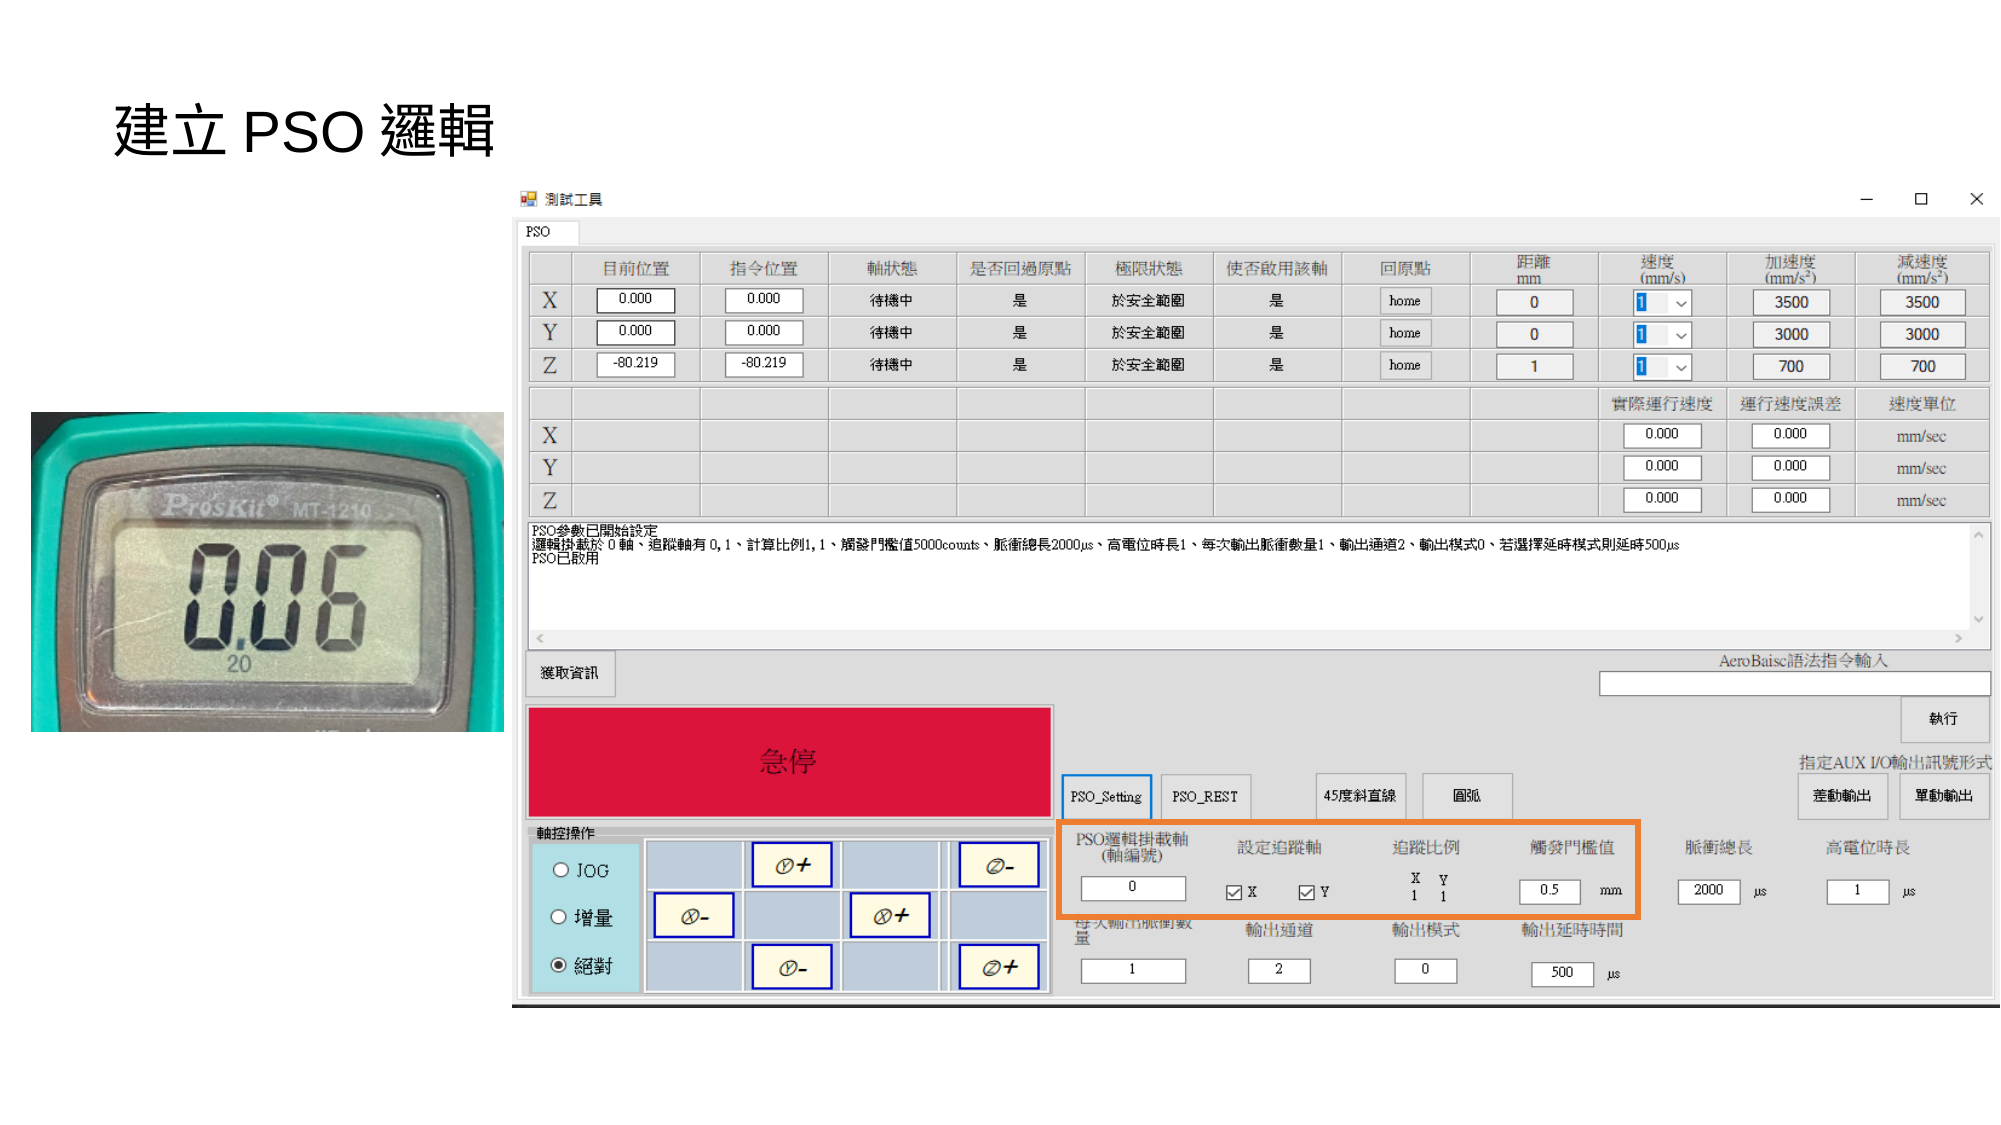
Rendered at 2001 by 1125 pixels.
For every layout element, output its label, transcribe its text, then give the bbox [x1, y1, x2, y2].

picture [512, 184, 2000, 1008]
picture [31, 412, 504, 732]
text_box 建立PSO邏輯 [97, 86, 512, 172]
